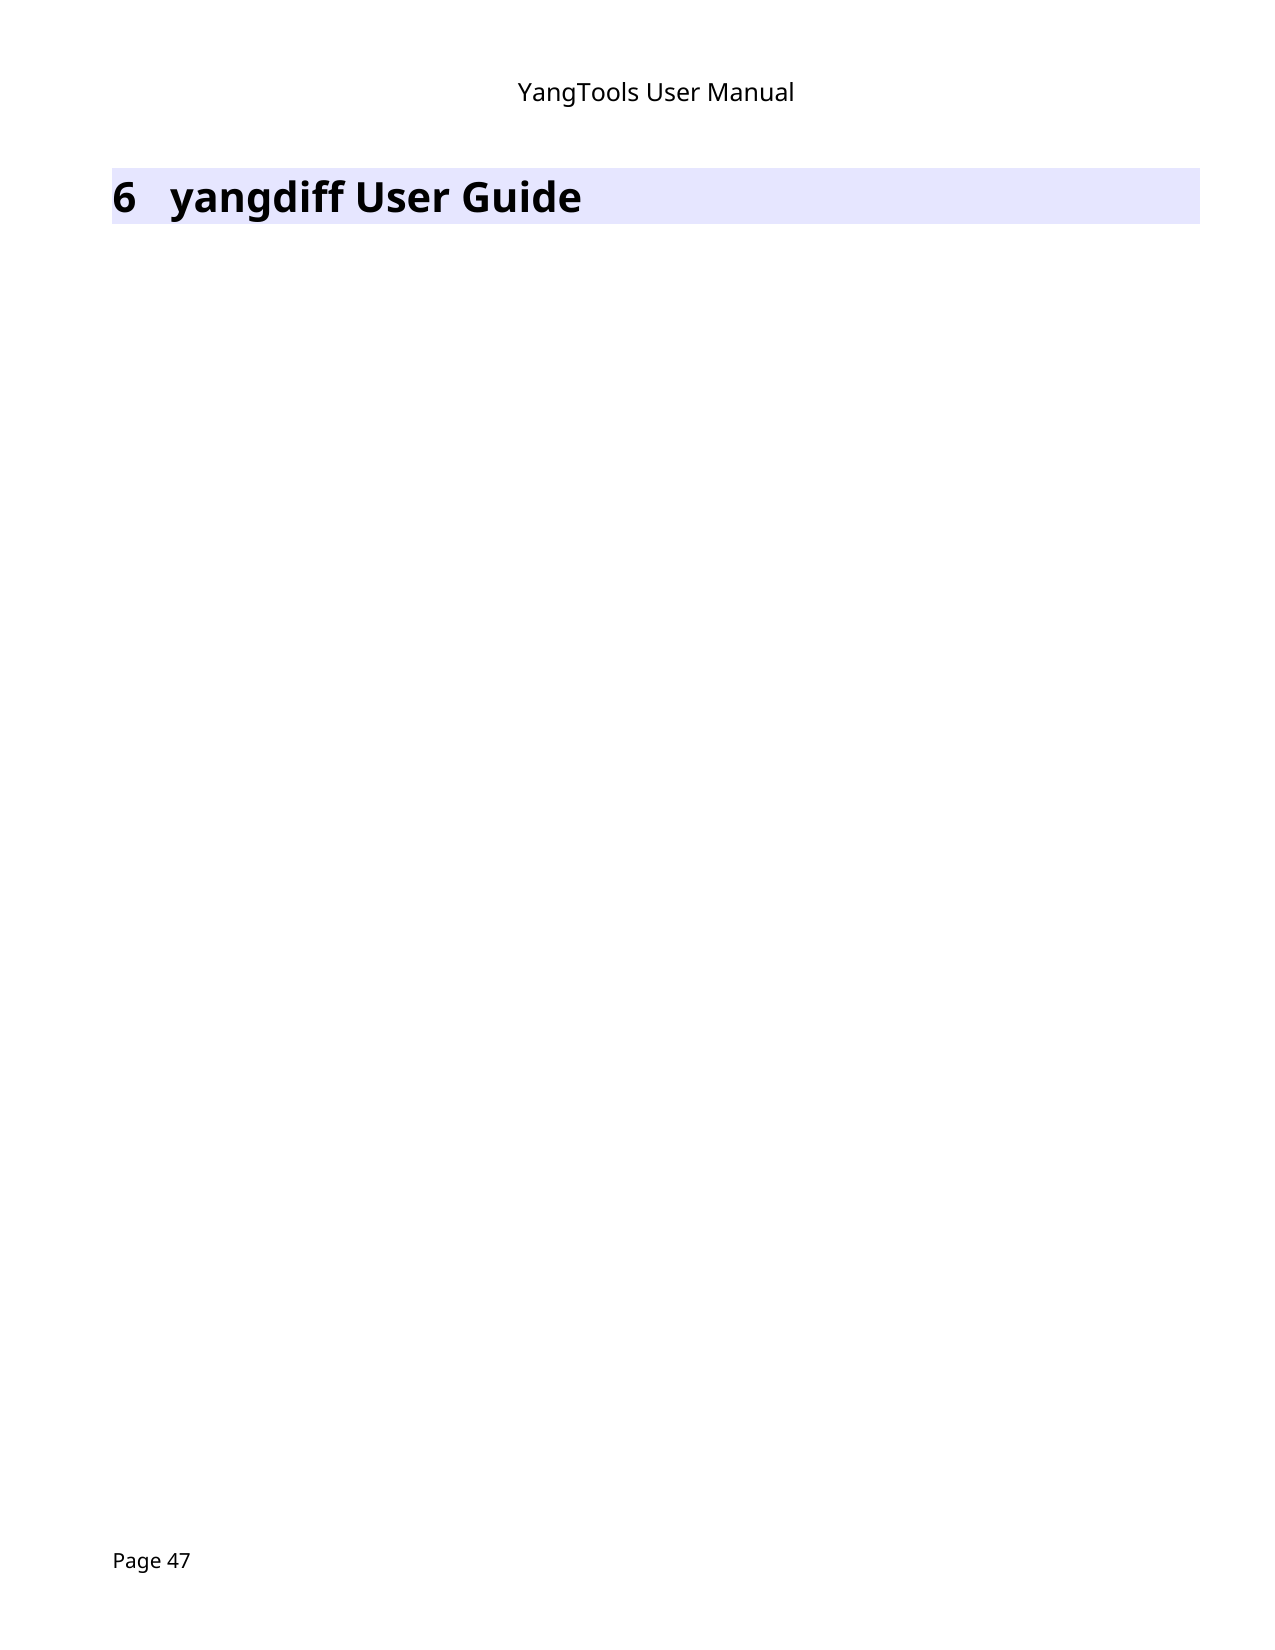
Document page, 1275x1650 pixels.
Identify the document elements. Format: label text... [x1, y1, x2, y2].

subtitle yangdiff User Guide [112, 168, 1200, 224]
